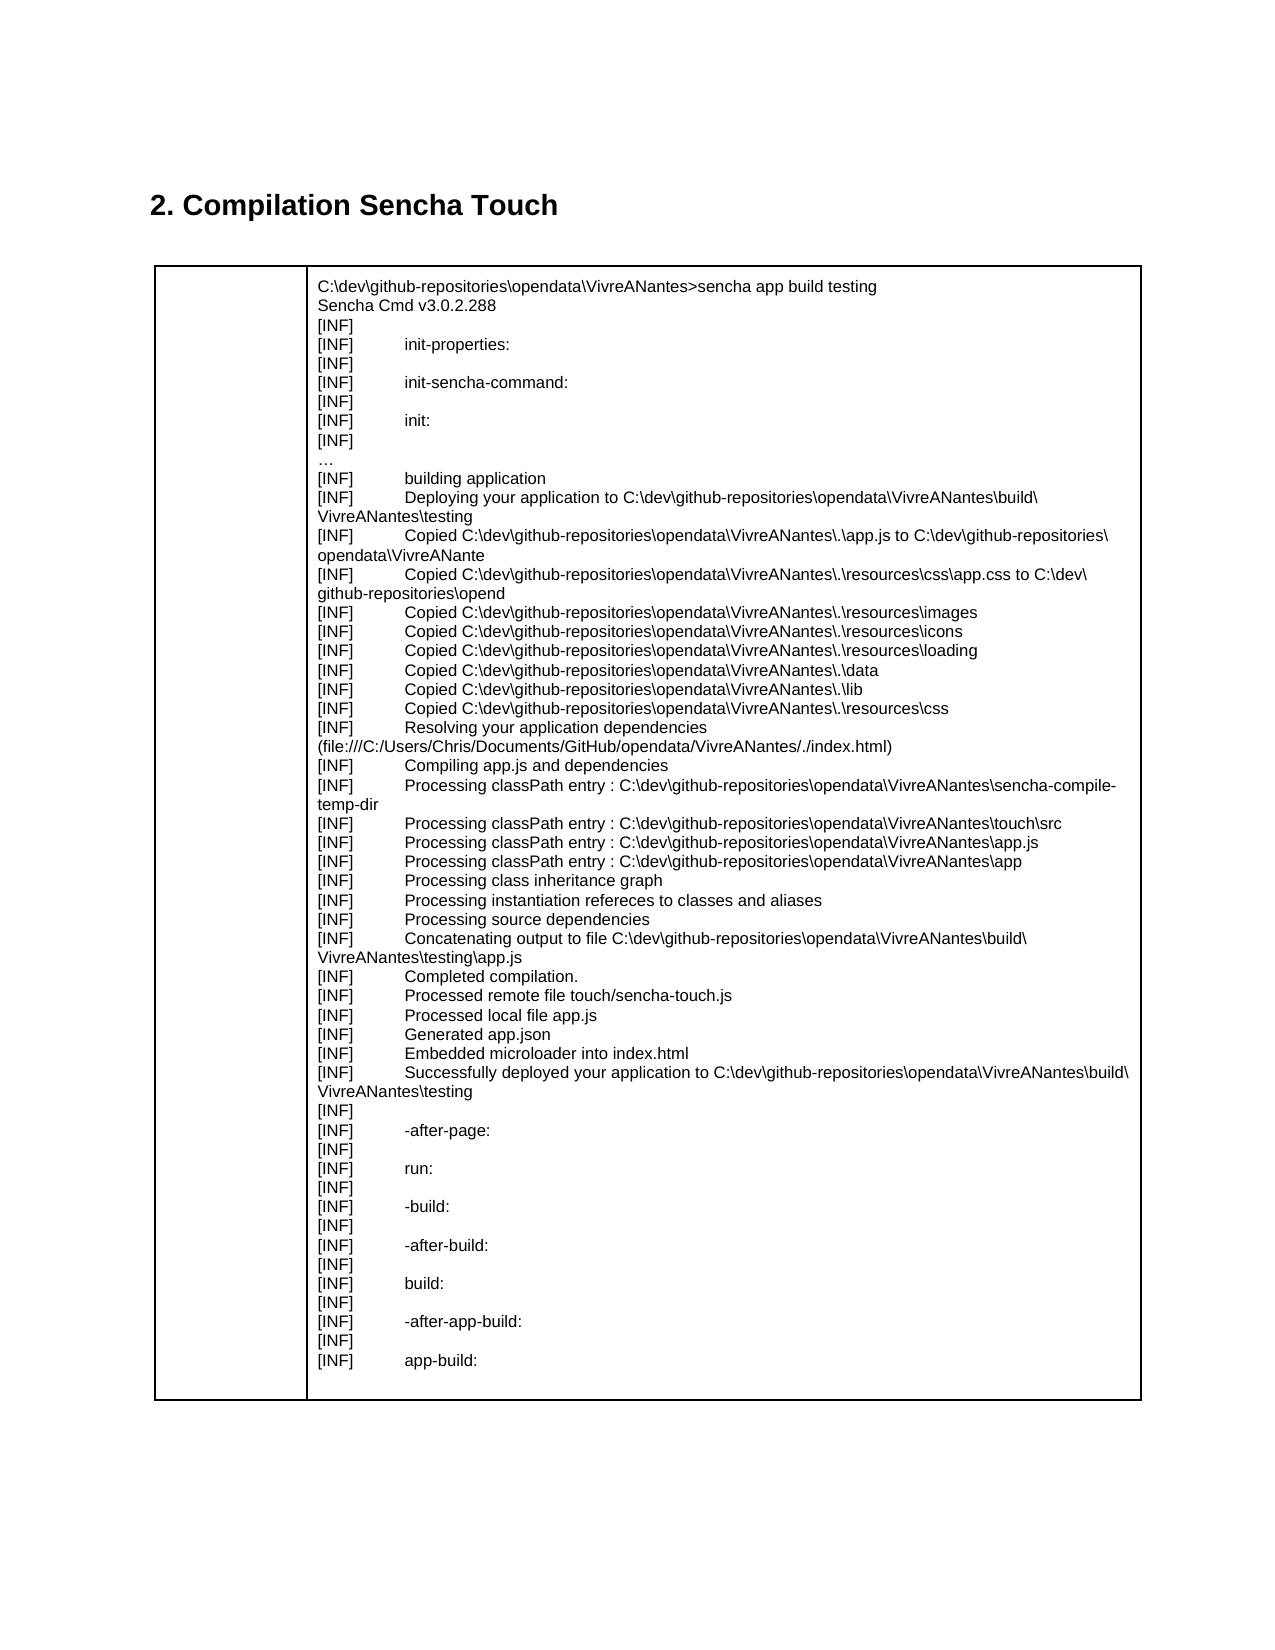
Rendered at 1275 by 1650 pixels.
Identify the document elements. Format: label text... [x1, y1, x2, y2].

table_header [156, 267, 306, 1399]
table_header C:\dev\github-repositories\opendata\VivreANantes>sencha app build testing Sencha Cmd v3.0.2.288 [INF] [INF] init-properties: [INF] [INF] init-sencha-command: [INF] [INF] init: [INF] … [INF] building application [INF] Deploying your application to C:\dev\github-repositories\opendata\VivreANantes\build\VivreANantes\testing [INF] Copied C:\dev\github-repositories\opendata\VivreANantes\.\app.js to C:\dev\github-repositories\opendata\VivreANante [INF] Copied C:\dev\github-repositories\opendata\VivreANantes\.\resources\css\app.css to C:\dev\github-repositories\opend [INF] Copied C:\dev\github-repositories\opendata\VivreANantes\.\resources\images [INF] Copied C:\dev\github-repositories\opendata\VivreANantes\.\resources\icons [INF] Copied C:\dev\github-repositories\opendata\VivreANantes\.\resources\loading [INF] Copied C:\dev\github-repositories\opendata\VivreANantes\.\data [INF] Copied C:\dev\github-repositories\opendata\VivreANantes\.\lib [INF] Copied C:\dev\github-repositories\opendata\VivreANantes\.\resources\css [INF] Resolving your application dependencies (file:///C:/Users/Chris/Documents/GitHub/opendata/VivreANantes/./index.html) [INF] Compiling app.js and dependencies [INF] Processing classPath entry : C:\dev\github-repositories\opendata\VivreANantes\sencha-compile-temp-dir [INF] Processing classPath entry : C:\dev\github-repositories\opendata\VivreANantes\touch\src [INF] Processing classPath entry : C:\dev\github-repositories\opendata\VivreANantes\app.js [INF] Processing classPath entry : C:\dev\github-repositories\opendata\VivreANantes\app [INF] Processing class inheritance graph [INF] Processing instantiation refereces to classes and aliases [INF] Processing source dependencies [INF] Concatenating output to file C:\dev\github-repositories\opendata\VivreANantes\build\VivreANantes\testing\app.js [INF] Completed compilation. [INF] Processed remote file touch/sencha-touch.js [INF] Processed local file app.js [INF] Generated app.json [INF] Embedded microloader into index.html [INF] Successfully deployed your application to C:\dev\github-repositories\opendata\VivreANantes\build\VivreANantes\testing [INF] [INF] -after-page: [INF] [INF] run: [INF] [INF] -build: [INF] [INF] -after-build: [INF] [INF] build: [INF] [INF] -after-app-build: [INF] [INF] app-build: [308, 267, 1140, 1399]
subtitle 2. Compilation Sencha Touch [150, 187, 1125, 221]
